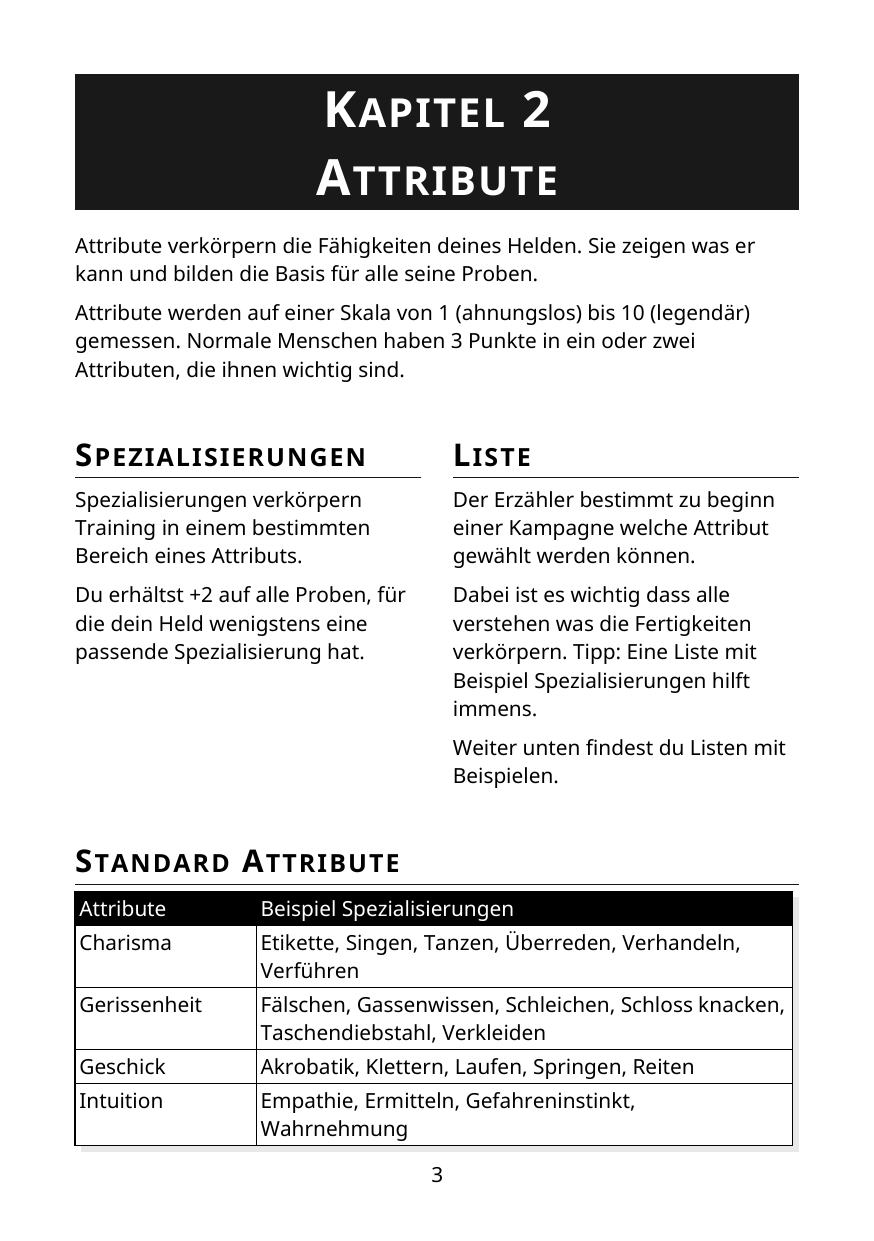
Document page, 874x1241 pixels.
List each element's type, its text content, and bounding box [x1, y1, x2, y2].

table_cell Geschick [76, 1050, 256, 1083]
subtitle Standard Attribute [75, 839, 799, 884]
text Weiter unten findest du Listen mit Beispielen. [453, 733, 799, 790]
table_cell Charisma [76, 926, 256, 987]
table_cell Empathie, Ermitteln, Gefahreninstinkt, Wahrnehmung [257, 1084, 792, 1145]
text Attribute verkörpern die Fähigkeiten deines Helden. Sie zeigen was er kann und bilden die Basis für alle seine Proben. [75, 231, 799, 288]
subtitle Kapitel 2 [75, 74, 799, 142]
table_cell Intuition [76, 1084, 256, 1145]
table_cell Akrobatik, Klettern, Laufen, Springen, Reiten [257, 1050, 792, 1083]
table_cell Etikette, Singen, Tanzen, Überreden, Verhandeln, Verführen [257, 926, 792, 987]
subtitle Spezialisierungen [75, 433, 421, 477]
text Spezialisierungen verkörpern Training in einem bestimmten Bereich eines Attributs. [75, 485, 421, 570]
table_header Beispiel Spezialisierungen [257, 892, 792, 925]
text Du erhältst +2 auf alle Proben, für die dein Held wenigstens eine passende Spezialisierung hat. [75, 581, 421, 666]
table_cell Gerissenheit [76, 988, 256, 1049]
text Der Erzähler bestimmt zu beginn einer Kampagne welche Attribut gewählt werden können. [453, 485, 799, 570]
table_cell Fälschen, Gassenwissen, Schleichen, Schloss knacken, Taschendiebstahl, Verkleiden [257, 988, 792, 1049]
text Attribute werden auf einer Skala von 1 (ahnungslos) bis 10 (legendär) gemessen. Normale Menschen haben 3 Punkte in ein oder zwei Attributen, die ihnen wichtig sind. [75, 298, 799, 383]
text Dabei ist es wichtig dass alle verstehen was die Fertigkeiten verkörpern. Tipp: Eine Liste mit Beispiel Spezialisierungen hilft immens. [453, 581, 799, 723]
subtitle Attribute [75, 142, 799, 210]
table_header Attribute [76, 892, 256, 925]
subtitle Liste [453, 433, 799, 477]
